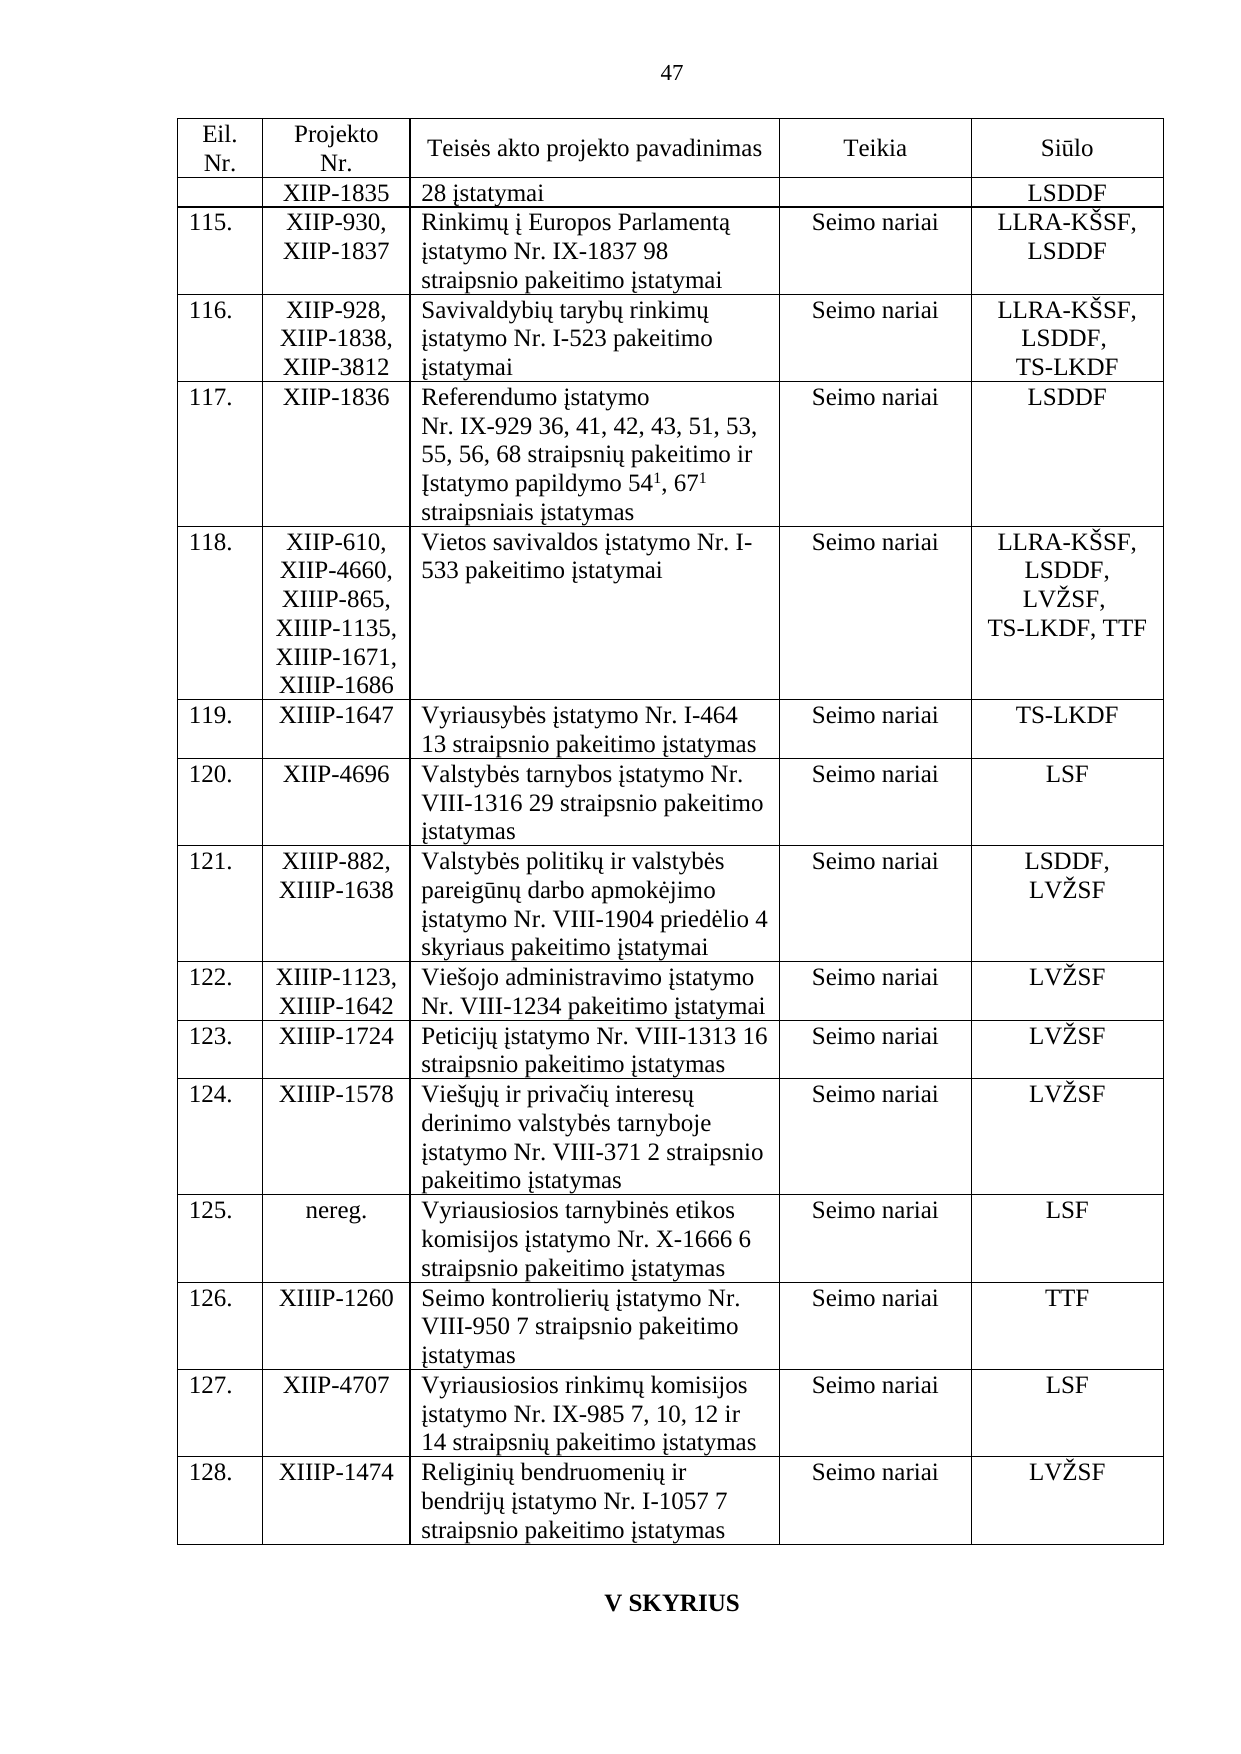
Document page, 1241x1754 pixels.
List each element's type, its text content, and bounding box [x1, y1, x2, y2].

table_cell XIIIP-1123, XIIIP-1642 [263, 962, 409, 1020]
table_cell Valstybės politikų ir valstybės pareigūnų darbo apmokėjimo įstatymo Nr. VIII-1904 priedėlio 4 skyriaus pakeitimo įstatymai [411, 846, 779, 961]
table_cell nereg. [263, 1195, 409, 1282]
table_cell 118. [178, 527, 262, 699]
table_cell Savivaldybių tarybų rinkimų įstatymo Nr. I-523 pakeitimo įstatymai [411, 295, 779, 381]
table_header Siūlo [972, 119, 1163, 177]
table_cell XIIP-1836 [263, 382, 409, 526]
table_cell Vyriausybės įstatymo Nr. I-464 13 straipsnio pakeitimo įstatymas [411, 700, 779, 758]
table_cell LSDDF, LVŽSF [972, 846, 1163, 961]
table_cell Referendumo įstatymo Nr. IX-929 36, 41, 42, 43, 51, 53, 55, 56, 68 straipsnių pakeitimo ir Įstatymo papildymo 541, 671 straipsniais įstatymas [411, 382, 779, 526]
table_cell 116. [178, 295, 262, 381]
table_cell [178, 178, 262, 206]
table_cell Seimo nariai [780, 962, 971, 1020]
table_cell Valstybės tarnybos įstatymo Nr. VIII-1316 29 straipsnio pakeitimo įstatymas [411, 759, 779, 845]
table_cell LLRA-KŠSF, LSDDF [972, 208, 1163, 294]
table_cell XIIIP-1647 [263, 700, 409, 758]
table_cell 123. [178, 1021, 262, 1078]
table_cell Seimo nariai [780, 1283, 971, 1369]
table_cell LSDDF [972, 178, 1163, 206]
table_cell 28 įstatymai [411, 178, 779, 206]
table_header Projekto Nr. [263, 119, 409, 177]
table_cell XIIIP-1578 [263, 1079, 409, 1194]
table_cell Seimo nariai [780, 759, 971, 845]
table_cell XIIP-928, XIIP-1838, XIIP-3812 [263, 295, 409, 381]
table_cell Seimo nariai [780, 1079, 971, 1194]
table_cell 117. [178, 382, 262, 526]
table_cell Vyriausiosios tarnybinės etikos komisijos įstatymo Nr. X-1666 6 straipsnio pakeitimo įstatymas [411, 1195, 779, 1282]
table_cell 119. [178, 700, 262, 758]
table_cell LLRA-KŠSF, LSDDF, TS-LKDF [972, 295, 1163, 381]
table_cell [780, 178, 971, 206]
table_cell LSF [972, 1370, 1163, 1456]
table_cell LLRA-KŠSF, LSDDF, LVŽSF, TS-LKDF, TTF [972, 527, 1163, 699]
table_cell XIIP-4707 [263, 1370, 409, 1456]
table_cell TTF [972, 1283, 1163, 1369]
table_cell Seimo nariai [780, 846, 971, 961]
table_cell Viešojo administravimo įstatymo Nr. VIII-1234 pakeitimo įstatymai [411, 962, 779, 1020]
table_cell Seimo nariai [780, 700, 971, 758]
table_cell 115. [178, 208, 262, 294]
table_cell Seimo nariai [780, 208, 971, 294]
table_cell Seimo nariai [780, 1370, 971, 1456]
table_cell 128. [178, 1457, 262, 1543]
table_cell 125. [178, 1195, 262, 1282]
table_cell 121. [178, 846, 262, 961]
table_cell LSF [972, 1195, 1163, 1282]
table_cell Vietos savivaldos įstatymo Nr. I-533 pakeitimo įstatymai [411, 527, 779, 699]
table_cell Religinių bendruomenių ir bendrijų įstatymo Nr. I-1057 7 straipsnio pakeitimo įstatymas [411, 1457, 779, 1543]
table_cell Vyriausiosios rinkimų komisijos įstatymo Nr. IX-985 7, 10, 12 ir 14 straipsnių pakeitimo įstatymas [411, 1370, 779, 1456]
table_header Teikia [780, 119, 971, 177]
table_cell Seimo nariai [780, 382, 971, 526]
table_cell LVŽSF [972, 1021, 1163, 1078]
table_cell LVŽSF [972, 1079, 1163, 1194]
table_cell XIIIP-1260 [263, 1283, 409, 1369]
table_cell LVŽSF [972, 962, 1163, 1020]
table_cell Rinkimų į Europos Parlamentą įstatymo Nr. IX-1837 98 straipsnio pakeitimo įstatymai [411, 208, 779, 294]
table_cell Seimo nariai [780, 1457, 971, 1543]
table_cell XIIIP-1724 [263, 1021, 409, 1078]
table_cell TS-LKDF [972, 700, 1163, 758]
table_cell 122. [178, 962, 262, 1020]
table_cell 127. [178, 1370, 262, 1456]
table_cell LVŽSF [972, 1457, 1163, 1543]
text V SKYRIUS [177, 1588, 1167, 1616]
table_cell Seimo nariai [780, 1021, 971, 1078]
table_cell 120. [178, 759, 262, 845]
table_cell XIIIP-882, XIIIP-1638 [263, 846, 409, 961]
table_cell Seimo kontrolierių įstatymo Nr. VIII-950 7 straipsnio pakeitimo įstatymas [411, 1283, 779, 1369]
table_cell XIIP-930, XIIP-1837 [263, 208, 409, 294]
table_cell 124. [178, 1079, 262, 1194]
table_header Eil. Nr. [178, 119, 262, 177]
table_cell XIIP-610, XIIP-4660, XIIIP-865, XIIIP-1135, XIIIP-1671, XIIIP-1686 [263, 527, 409, 699]
table_cell Peticijų įstatymo Nr. VIII-1313 16 straipsnio pakeitimo įstatymas [411, 1021, 779, 1078]
table_cell XIIP-4696 [263, 759, 409, 845]
table_header Teisės akto projekto pavadinimas [411, 119, 779, 177]
table_cell Seimo nariai [780, 1195, 971, 1282]
table_cell Viešųjų ir privačių interesų derinimo valstybės tarnyboje įstatymo Nr. VIII-371 2 straipsnio pakeitimo įstatymas [411, 1079, 779, 1194]
table_cell XIIIP-1474 [263, 1457, 409, 1543]
table_cell LSF [972, 759, 1163, 845]
table_cell LSDDF [972, 382, 1163, 526]
table_cell Seimo nariai [780, 295, 971, 381]
table_cell 126. [178, 1283, 262, 1369]
table_cell Seimo nariai [780, 527, 971, 699]
table_cell XIIP-1835 [263, 178, 409, 206]
